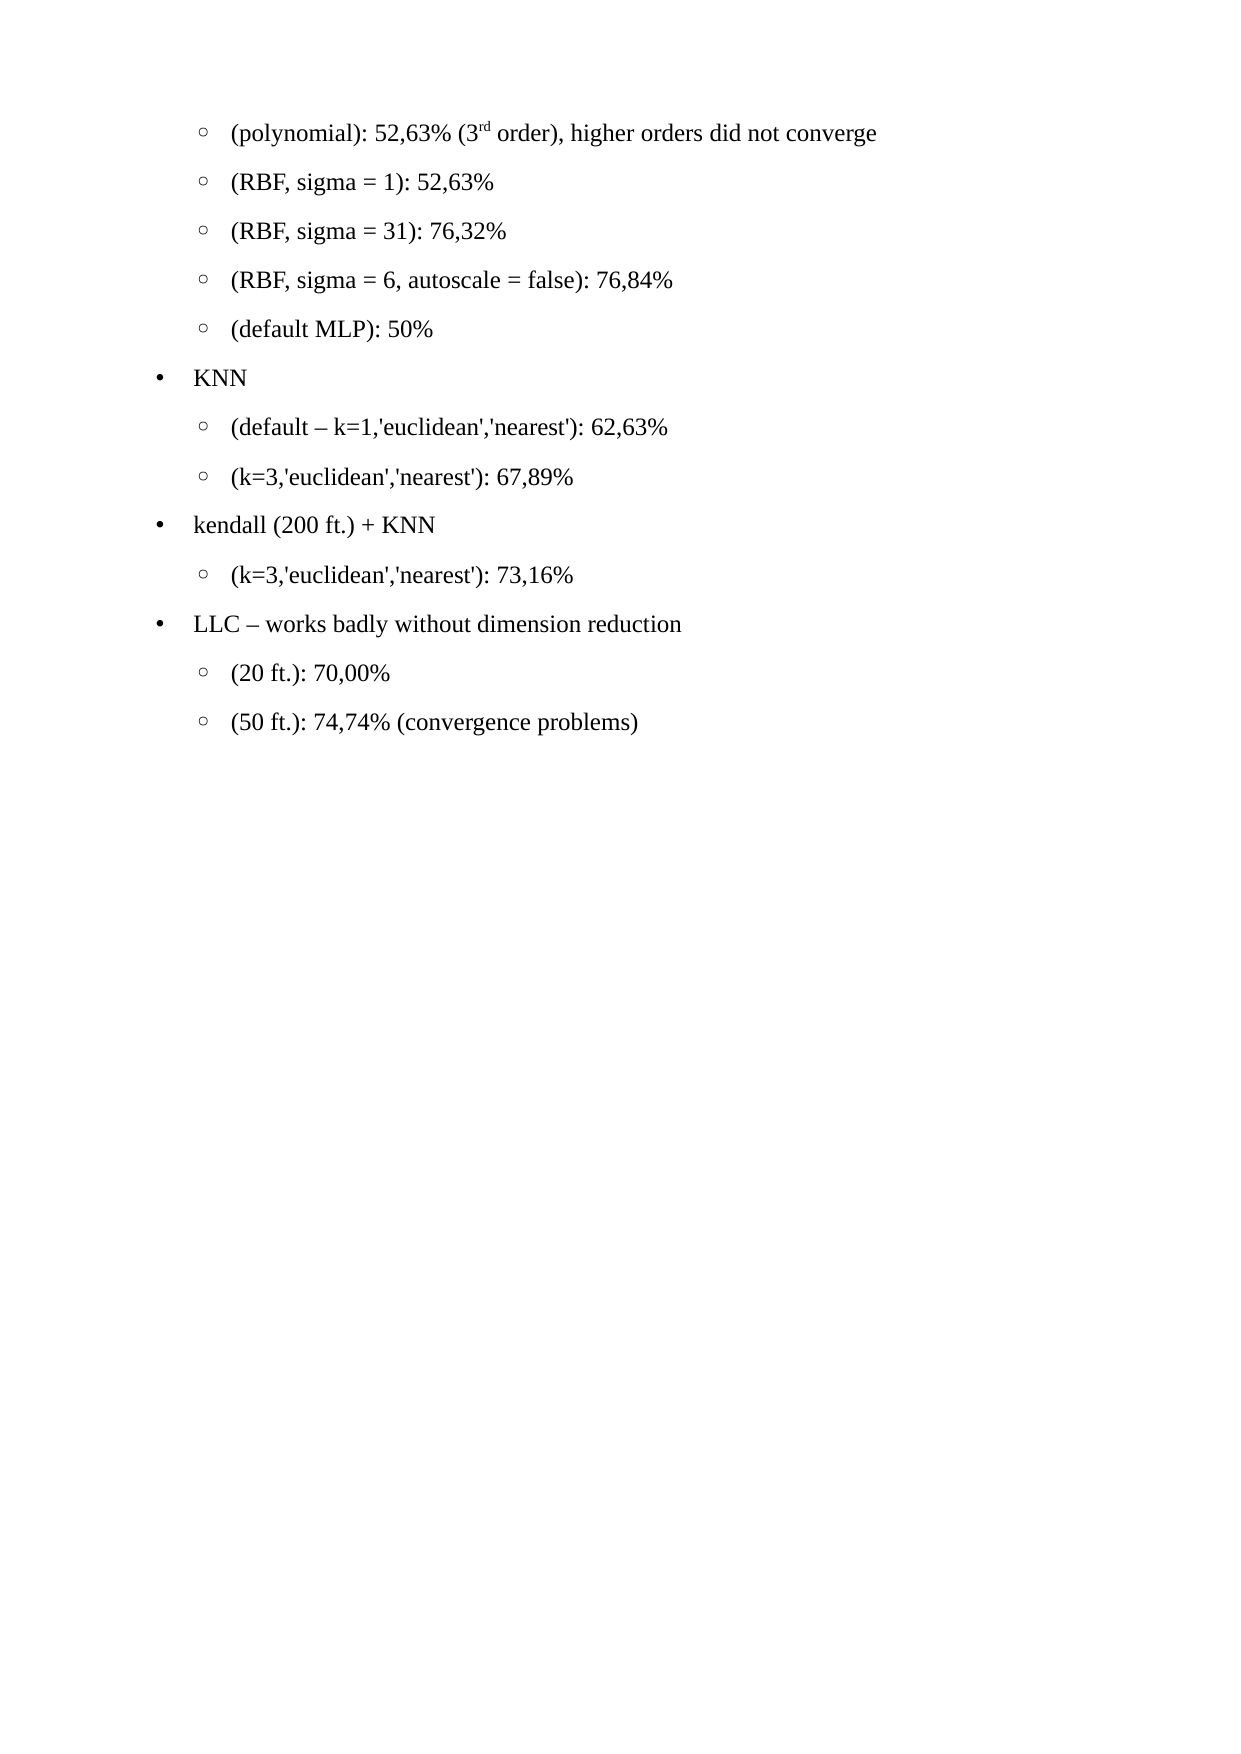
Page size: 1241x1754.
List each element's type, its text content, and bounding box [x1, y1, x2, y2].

list KNN [156, 363, 1122, 392]
list (50 ft.): 74,74% (convergence problems) [193, 707, 1122, 736]
list (default MLP): 50% [193, 314, 1122, 343]
list (k=3,'euclidean','nearest'): 73,16% [193, 560, 1122, 588]
list (RBF, sigma = 1): 52,63% [193, 167, 1122, 196]
list (RBF, sigma = 31): 76,32% [193, 216, 1122, 245]
list kendall (200 ft.) + KNN [156, 511, 1122, 539]
list (k=3,'euclidean','nearest'): 67,89% [193, 462, 1122, 490]
list (RBF, sigma = 6, autoscale = false): 76,84% [193, 265, 1122, 294]
list (20 ft.): 70,00% [193, 658, 1122, 687]
list (polynomial): 52,63% (3rd order), higher orders did not converge [193, 118, 1122, 147]
list (default – k=1,'euclidean','nearest'): 62,63% [193, 412, 1122, 441]
list LLC – works badly without dimension reduction [156, 609, 1122, 637]
